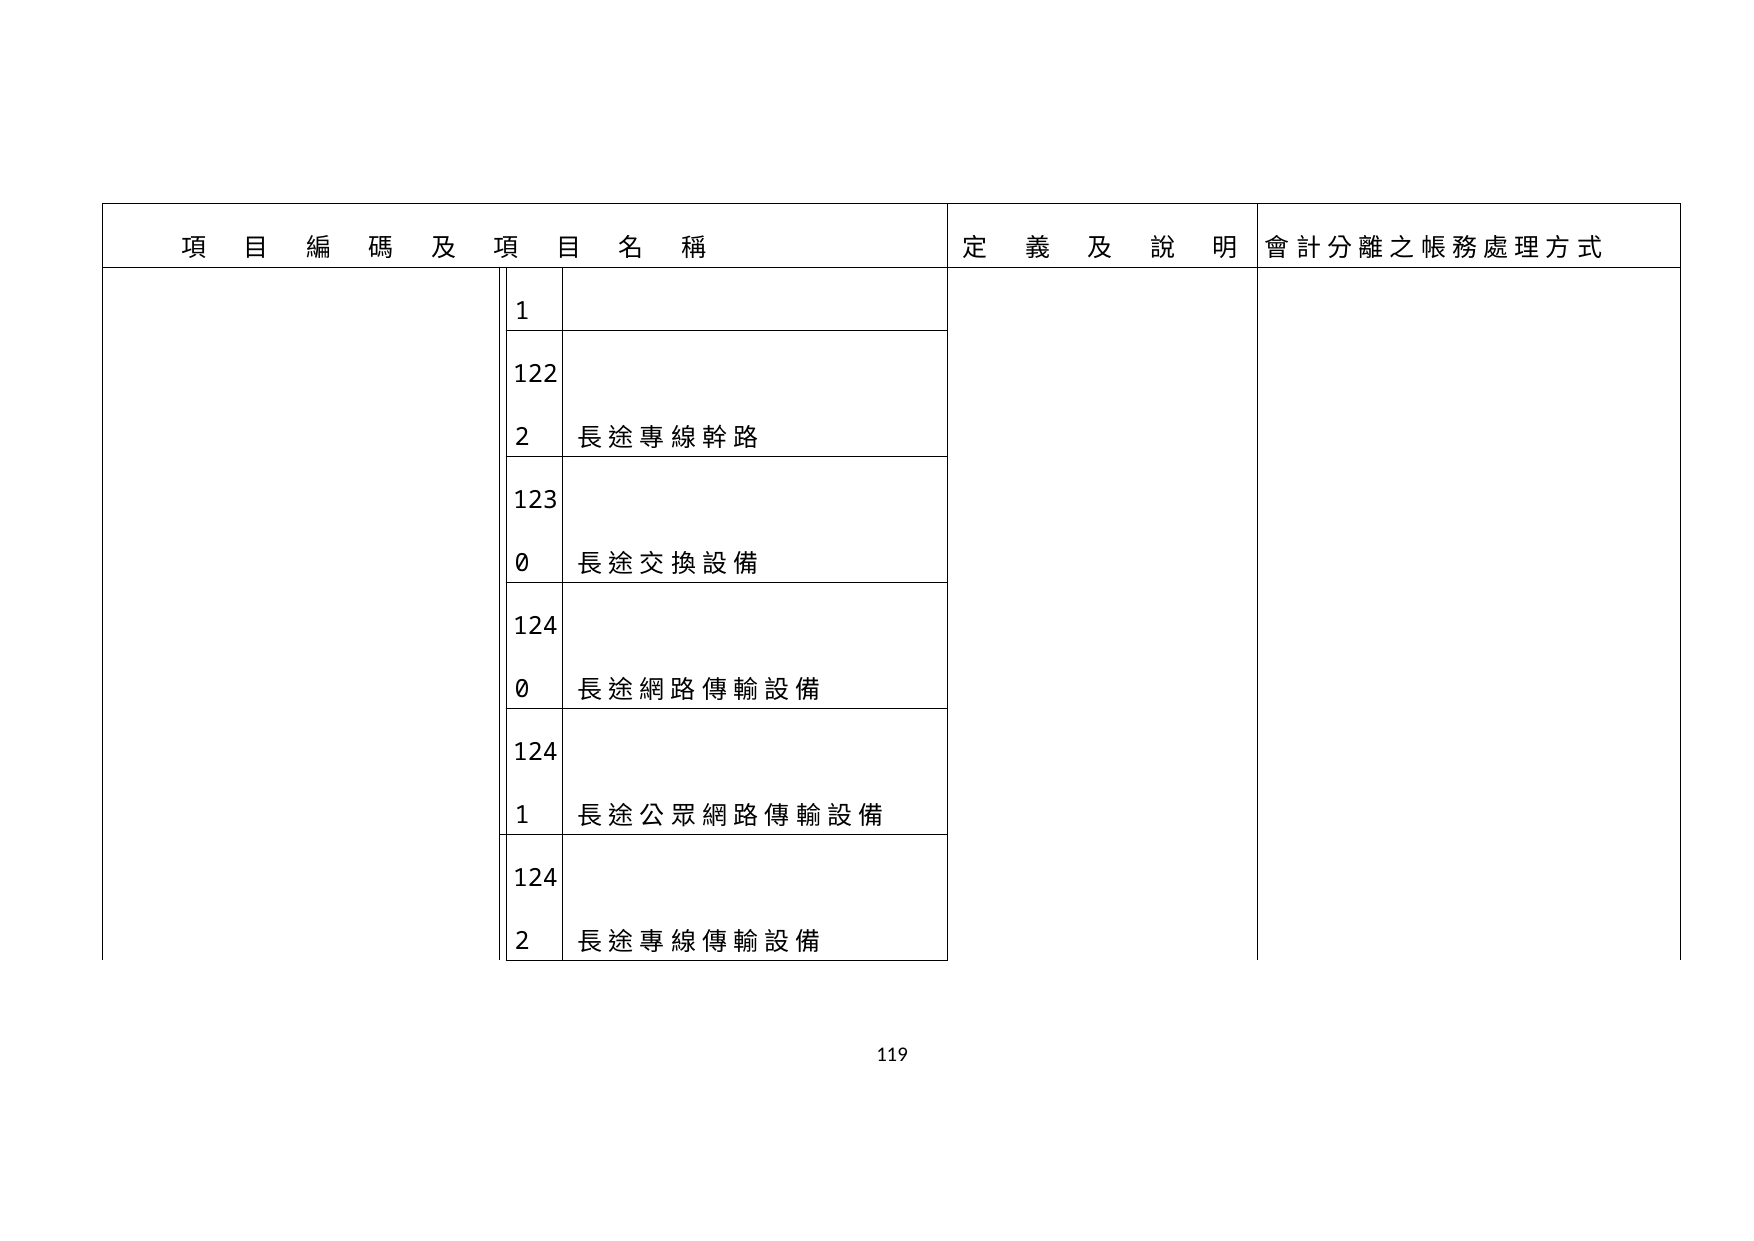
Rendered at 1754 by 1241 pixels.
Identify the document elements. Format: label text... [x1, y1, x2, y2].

table_cell [500, 456, 506, 582]
table_cell 1242 [507, 835, 562, 960]
table_cell 長途專線傳輸設備 [563, 835, 947, 960]
table_header 項 目 編 碼 及 項 目 名 稱 [103, 204, 947, 267]
table_cell 1222 [507, 331, 562, 456]
table_cell 長途網路傳輸設備 [563, 583, 947, 708]
table_cell 長途交換設備 [563, 457, 947, 582]
table_cell [948, 330, 1257, 456]
table_cell [371, 582, 499, 708]
table_cell [371, 834, 499, 960]
table_header 會計分離之帳務處理方式 [1258, 204, 1680, 267]
table_cell [371, 330, 499, 456]
table_cell [948, 582, 1257, 708]
table_cell [500, 708, 506, 834]
table_cell 1241 [507, 709, 562, 834]
table_cell [948, 834, 1257, 960]
table_cell [1258, 268, 1680, 330]
table_cell [500, 330, 506, 456]
table_cell [103, 268, 371, 330]
table_cell [103, 330, 371, 456]
table_cell [371, 268, 499, 330]
table_cell [948, 268, 1257, 330]
table_cell [103, 834, 371, 960]
table_cell [103, 582, 371, 708]
table_cell [371, 708, 499, 834]
table_cell [1258, 330, 1680, 456]
table_cell [1258, 834, 1680, 960]
table_cell [948, 708, 1257, 834]
table_cell [103, 456, 371, 582]
table_cell [500, 268, 506, 330]
table_cell [948, 456, 1257, 582]
table_cell [103, 708, 371, 834]
table_cell 1230 [507, 457, 562, 582]
table_cell [1258, 708, 1680, 834]
table_cell [1258, 456, 1680, 582]
table_cell [563, 268, 947, 330]
table_cell 1240 [507, 583, 562, 708]
table_cell [500, 582, 506, 708]
table_header 定 義 及 說 明 [948, 204, 1257, 267]
table_cell [500, 835, 506, 960]
table_cell 1 [507, 268, 562, 330]
table_cell [371, 456, 499, 582]
table_cell [1258, 582, 1680, 708]
table_cell 長途公眾網路傳輸設備 [563, 709, 947, 834]
table_cell 長途專線幹路 [563, 331, 947, 456]
